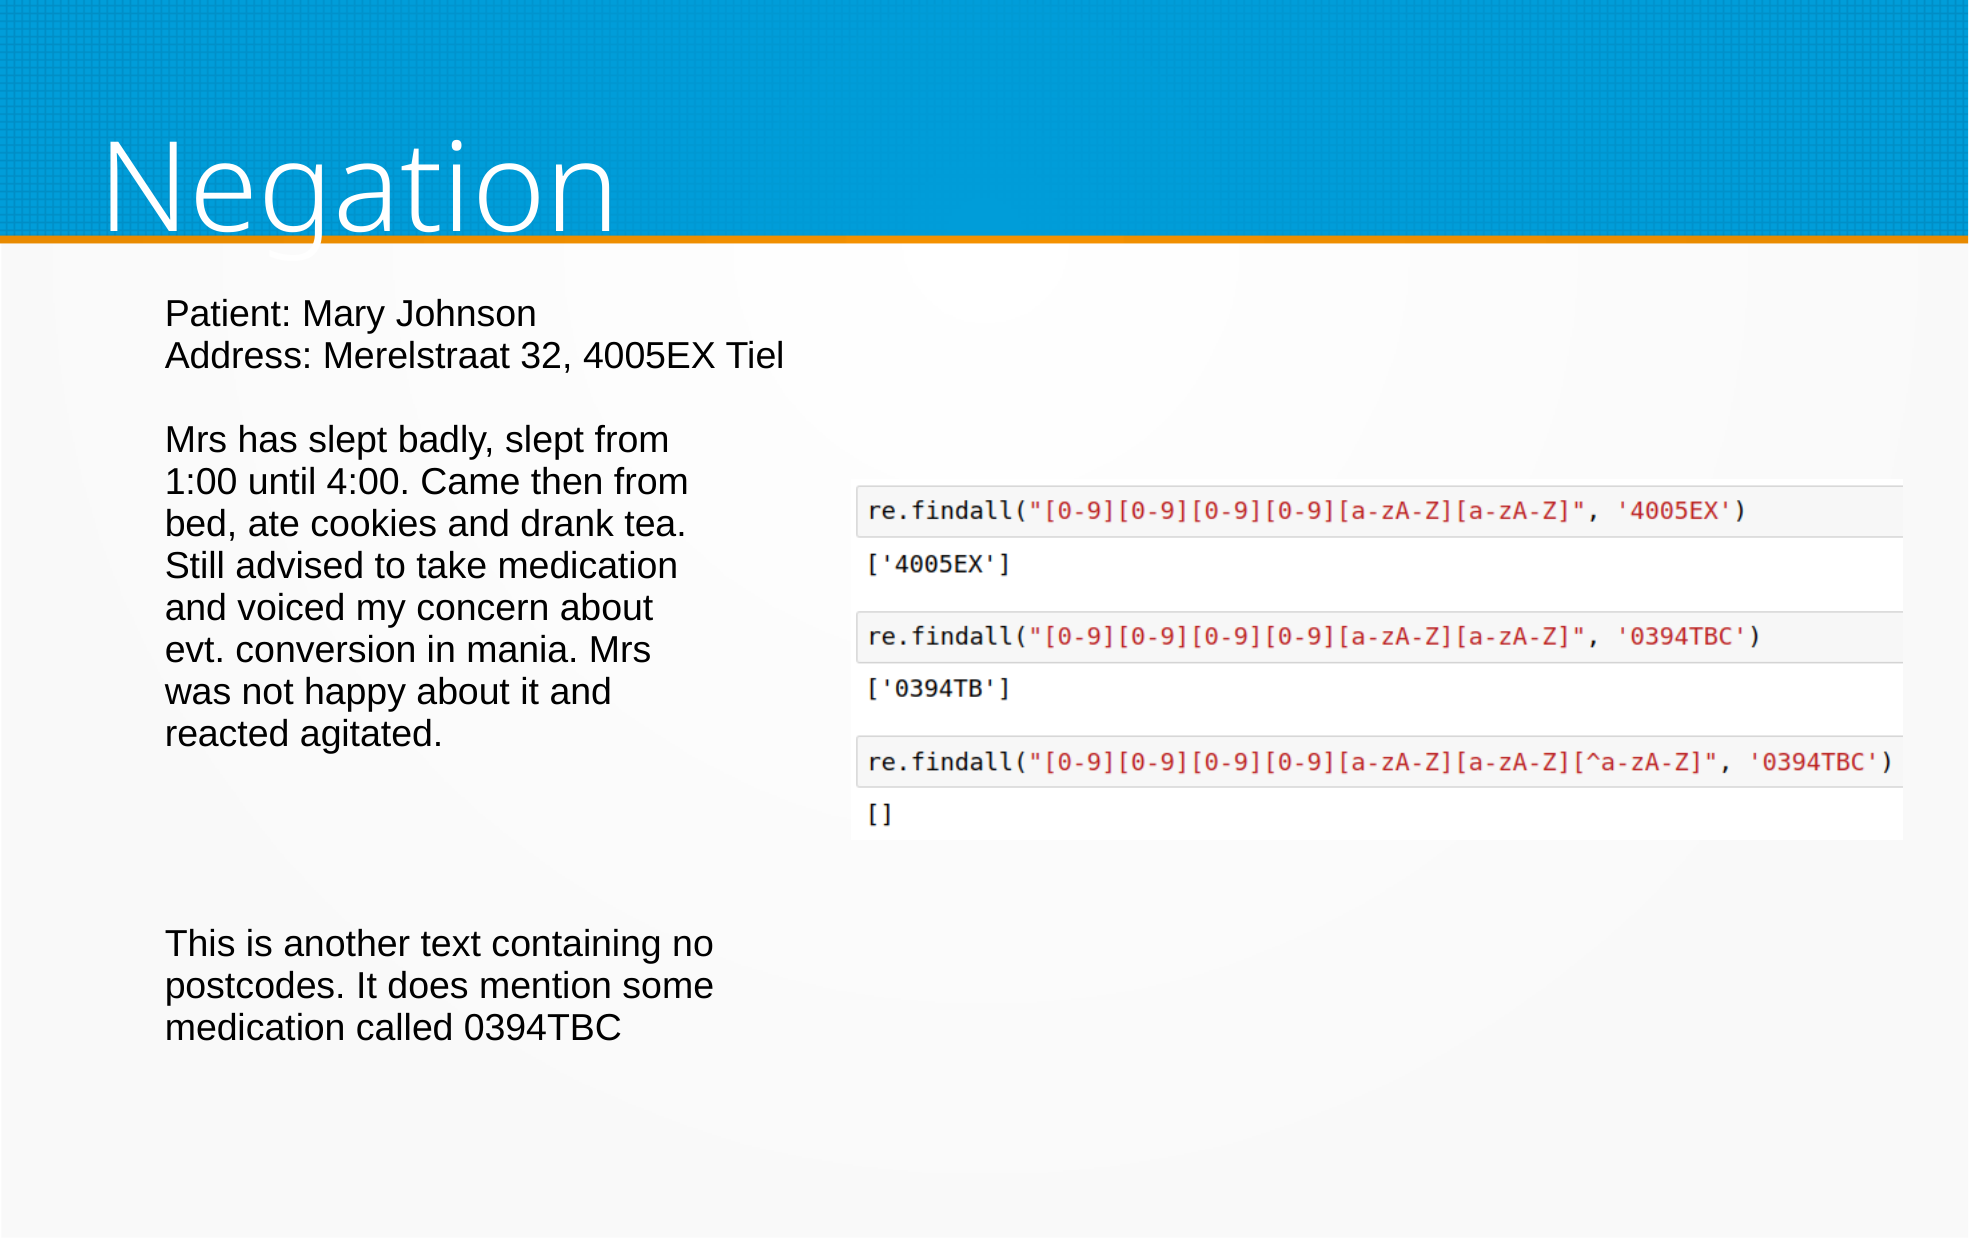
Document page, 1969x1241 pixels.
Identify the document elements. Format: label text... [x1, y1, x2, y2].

text_box This is another text containing no postcodes. It does mention some medication called 0394TBC [150, 915, 736, 1066]
picture [0, 236, 1969, 1241]
text_box Patient: Mary Johnson Address: Merelstraat 32, 4005EX Tiel Mrs has slept badly, slept from 1:00 until 4:00. Came then from bed, ate cookies and drank tea. Still advised to take medication and voiced my concern about evt. conversion in mania. Mrs was not happy about it and reacted agitated. [150, 285, 800, 762]
title Negation [98, 49, 1870, 257]
